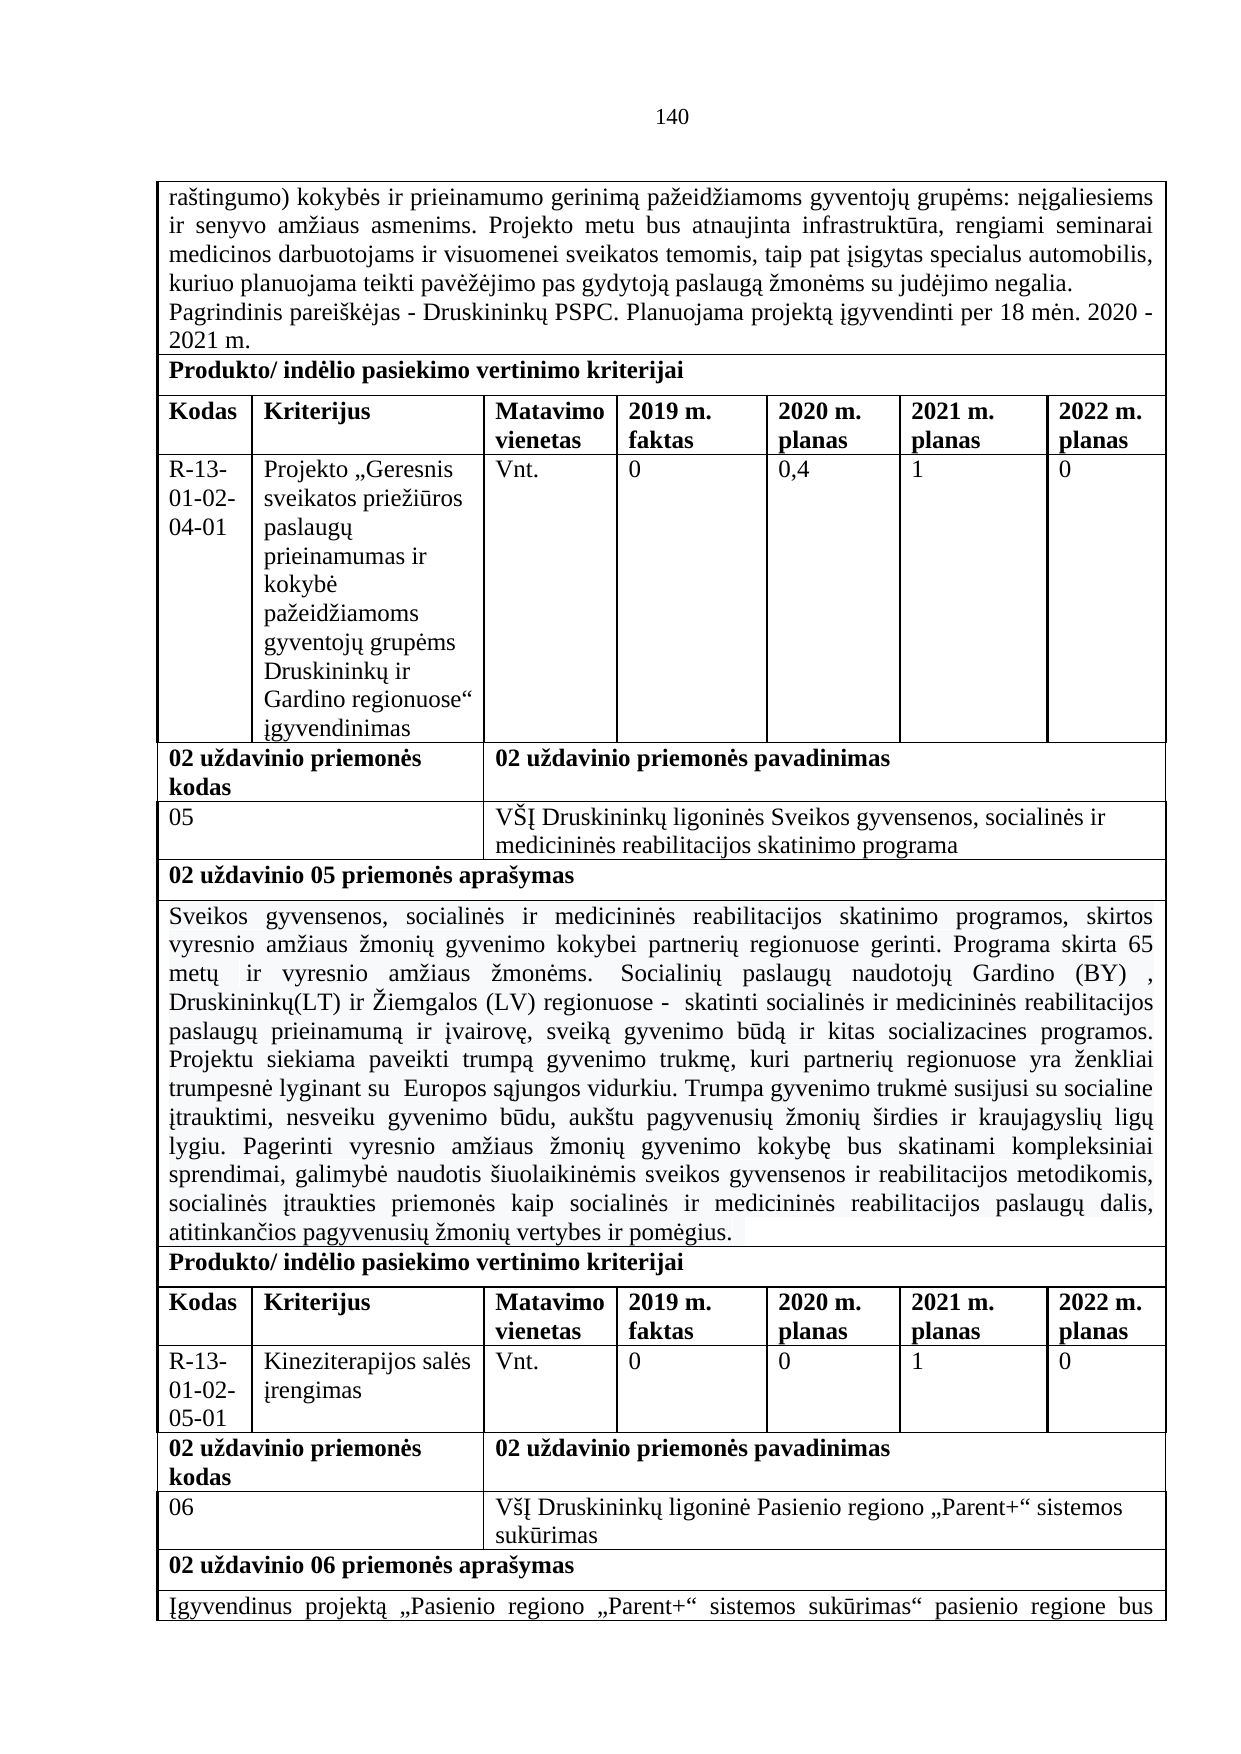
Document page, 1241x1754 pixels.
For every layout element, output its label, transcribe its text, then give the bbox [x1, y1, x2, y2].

table_cell 1 [901, 455, 1046, 742]
table_cell 0 [1049, 455, 1165, 742]
table_cell 2022 m. planas [1049, 1288, 1165, 1345]
table_cell 2020 m. planas [768, 1288, 899, 1345]
table_cell 0 [618, 455, 766, 742]
table_cell 02 uždavinio priemonės pavadinimas [484, 743, 1165, 801]
table_cell 1 [901, 1346, 1046, 1432]
table_cell 02 uždavinio 05 priemonės aprašymas [159, 860, 1165, 900]
table_cell 2021 m. planas [901, 396, 1046, 453]
table_cell 02 uždavinio priemonės kodas [158, 743, 483, 801]
table_cell R-13-01-02-05-01 [159, 1346, 251, 1432]
table_cell Kriterijus [253, 396, 483, 453]
table_cell Sveikos gyvensenos, socialinės ir medicininės reabilitacijos skatinimo programos, skirtos vyresnio amžiaus žmonių gyvenimo kokybei partnerių regionuose gerinti. Programa skirta 65 metų ir vyresnio amžiaus žmonėms. Socialinių paslaugų naudotojų Gardino (BY) , Druskininkų(LT) ir Žiemgalos (LV) regionuose - skatinti socialinės ir medicininės reabilitacijos paslaugų prieinamumą ir įvairovę, sveiką gyvenimo būdą ir kitas socializacines programos. Projektu siekiama paveikti trumpą gyvenimo trukmę, kuri partnerių regionuose yra ženkliai trumpesnė lyginant su Europos sąjungos vidurkiu. Trumpa gyvenimo trukmė susijusi su socialine įtrauktimi, nesveiku gyvenimo būdu, aukštu pagyvenusių žmonių širdies ir kraujagyslių ligų lygiu. Pagerinti vyresnio amžiaus žmonių gyvenimo kokybę bus skatinami kompleksiniai sprendimai, galimybė naudotis šiuolaikinėmis sveikos gyvensenos ir reabilitacijos metodikomis, socialinės įtraukties priemonės kaip socialinės ir medicininės reabilitacijos paslaugų dalis, atitinkančios pagyvenusių žmonių vertybes ir pomėgius. [159, 901, 1165, 1246]
table_cell 06 [159, 1492, 483, 1549]
table_cell VšĮ Druskininkų ligoninė Pasienio regiono „Parent+“ sistemos sukūrimas [484, 1492, 1165, 1549]
table_cell 2022 m. planas [1049, 396, 1165, 453]
table_cell Kriterijus [253, 1288, 483, 1345]
table_cell 02 uždavinio priemonės kodas [158, 1433, 483, 1491]
table_cell 0,4 [768, 455, 899, 742]
table_cell 02 uždavinio priemonės pavadinimas [484, 1433, 1165, 1491]
table_cell 05 [159, 802, 483, 859]
table_cell Produkto/ indėlio pasiekimo vertinimo kriterijai [159, 355, 1165, 395]
table_cell 2019 m. faktas [618, 396, 766, 453]
table_cell Projekto „Geresnis sveikatos priežiūros paslaugų prieinamumas ir kokybė pažeidžiamoms gyventojų grupėms Druskininkų ir Gardino regionuose“ įgyvendinimas [253, 455, 483, 742]
table_cell 2019 m. faktas [618, 1288, 766, 1345]
table_cell 0 [1049, 1346, 1165, 1432]
table_cell 0 [618, 1346, 766, 1432]
table_cell Kodas [159, 396, 251, 453]
table_cell R-13-01-02-04-01 [159, 455, 251, 742]
table_cell Produkto/ indėlio pasiekimo vertinimo kriterijai [159, 1247, 1165, 1286]
table_cell Įgyvendinus projektą „Pasienio regiono „Parent+“ sistemos sukūrimas“ pasienio regione bus [159, 1591, 1165, 1620]
table_cell Kodas [159, 1288, 251, 1345]
table_cell 0 [768, 1346, 899, 1432]
table_cell Matavimo vienetas [485, 1288, 616, 1345]
table_cell Vnt. [485, 455, 616, 742]
table_cell Kineziterapijos salės įrengimas [253, 1346, 483, 1432]
table_cell VŠĮ Druskininkų ligoninės Sveikos gyvensenos, socialinės ir medicininės reabilitacijos skatinimo programa [484, 802, 1165, 859]
table_cell 02 uždavinio 06 priemonės aprašymas [159, 1550, 1165, 1590]
table_cell 2021 m. planas [901, 1288, 1046, 1345]
table_cell 2020 m. planas [768, 396, 899, 453]
table_cell Vnt. [485, 1346, 616, 1432]
table_cell raštingumo) kokybės ir prieinamumo gerinimą pažeidžiamoms gyventojų grupėms: neįgaliesiems ir senyvo amžiaus asmenims. Projekto metu bus atnaujinta infrastruktūra, rengiami seminarai medicinos darbuotojams ir visuomenei sveikatos temomis, taip pat įsigytas specialus automobilis, kuriuo planuojama teikti pavėžėjimo pas gydytoją paslaugą žmonėms su judėjimo negalia. Pagrindinis pareiškėjas - Druskininkų PSPC. Planuojama projektą įgyvendinti per 18 mėn. 2020 -2021 m. [159, 182, 1165, 354]
table_cell Matavimo vienetas [485, 396, 616, 453]
